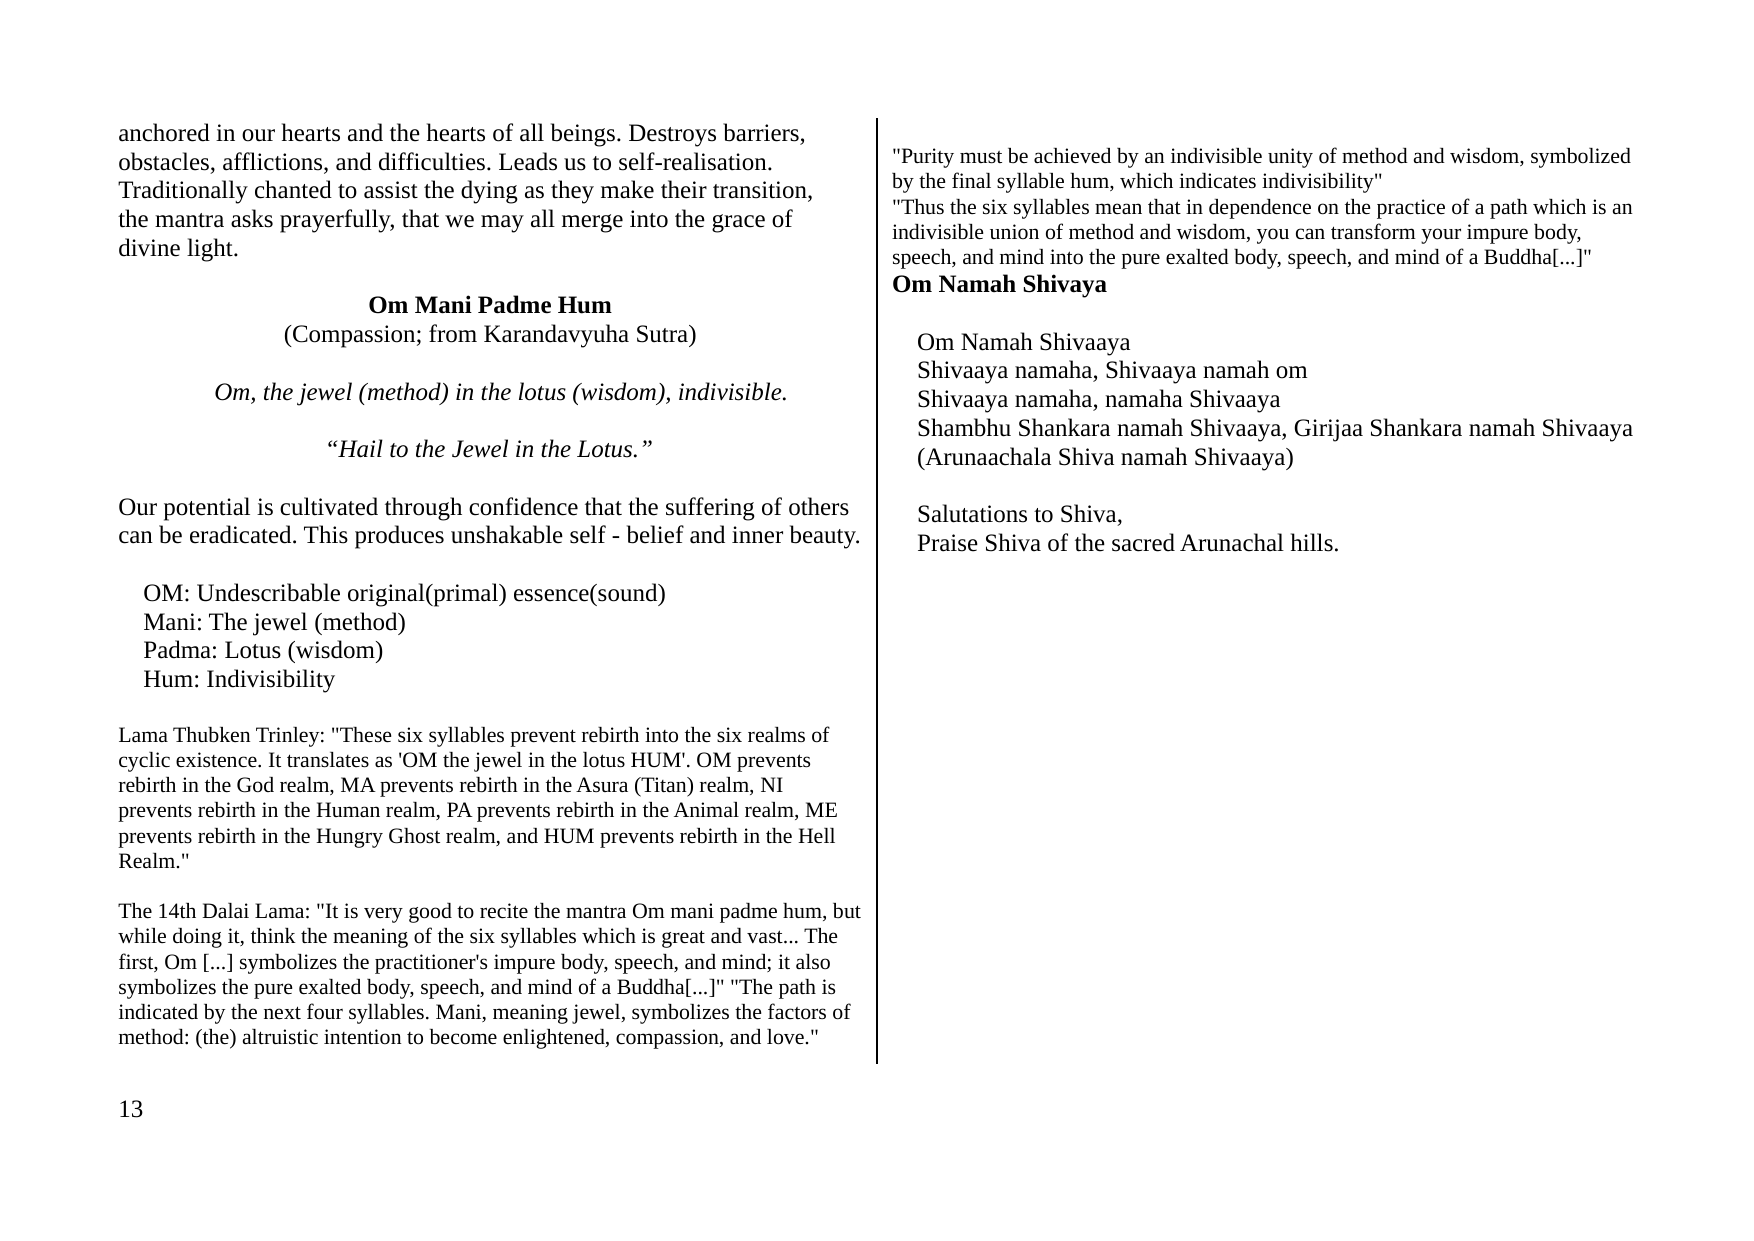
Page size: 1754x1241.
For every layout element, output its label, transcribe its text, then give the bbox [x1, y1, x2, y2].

text divine light. [118, 233, 862, 262]
text (Arunaachala Shiva namah Shivaaya) [892, 442, 1635, 471]
text the mantra asks prayerfully, that we may all merge into the grace of [118, 204, 862, 233]
text Om Mani Padme Hum [118, 291, 862, 319]
text The 14th Dalai Lama: "It is very good to recite the mantra Om mani padme hum, but while doing it, think the meaning of the six syllables which is great and vast... The first, Om [...] symbolizes the practitioner's impure body, speech, and mind; it also symbolizes the pure exalted body, speech, and mind of a Buddha[...]" "The path is indicated by the next four syllables. Mani, meaning jewel, symbolizes the factors of method: (the) altruistic intention to become enlightened, compassion, and love." [118, 898, 862, 1049]
text obstacles, afflictions, and difficulties. Leads us to self-realisation. [118, 147, 862, 176]
text Traditionally chanted to assist the dying as they make their transition, [118, 176, 862, 204]
text “Hail to the Jewel in the Lotus.” [118, 434, 862, 463]
text Om, the jewel (method) in the lotus (wisdom), indivisible. [118, 377, 862, 406]
text anchored in our hearts and the hearts of all beings. Destroys barriers, [118, 118, 862, 147]
text (Compassion; from Karandavyuha Sutra) [118, 319, 862, 348]
text Hum: Indivisibility [118, 664, 862, 693]
text Shivaaya namaha, Shivaaya namah om [892, 356, 1635, 384]
text Our potential is cultivated through confidence that the suffering of others can be eradicated. This produces unshakable self - belief and inner beauty. [118, 492, 862, 549]
text Padma: Lotus (wisdom) [118, 636, 862, 664]
text Salutations to Shiva, [892, 499, 1635, 528]
text Lama Thubken Trinley: "These six syllables prevent rebirth into the six realms of cyclic existence. It translates as 'OM the jewel in the lotus HUM'. OM prevents rebirth in the God realm, MA prevents rebirth in the Asura (Titan) realm, NI prevents rebirth in the Human realm, PA prevents rebirth in the Animal realm, ME prevents rebirth in the Hungry Ghost realm, and HUM prevents rebirth in the Hell Realm." [118, 722, 862, 873]
text Shivaaya namaha, namaha Shivaaya [892, 384, 1635, 413]
text Mani: The jewel (method) [118, 607, 862, 636]
text Praise Shiva of the sacred Arunachal hills. [892, 528, 1635, 557]
text Shambhu Shankara namah Shivaaya, Girijaa Shankara namah Shivaaya [892, 413, 1635, 442]
text "Purity must be achieved by an indivisible unity of method and wisdom, symbolized by the final syllable hum, which indicates indivisibility" [892, 143, 1635, 194]
text Om Namah Shivaaya [892, 327, 1635, 356]
text Om Namah Shivaya [892, 269, 1635, 298]
text "Thus the six syllables mean that in dependence on the practice of a path which is an indivisible union of method and wisdom, you can transform your impure body, speech, and mind into the pure exalted body, speech, and mind of a Buddha[...]" [892, 194, 1635, 269]
text OM: Undescribable original(primal) essence(sound) [118, 578, 862, 607]
